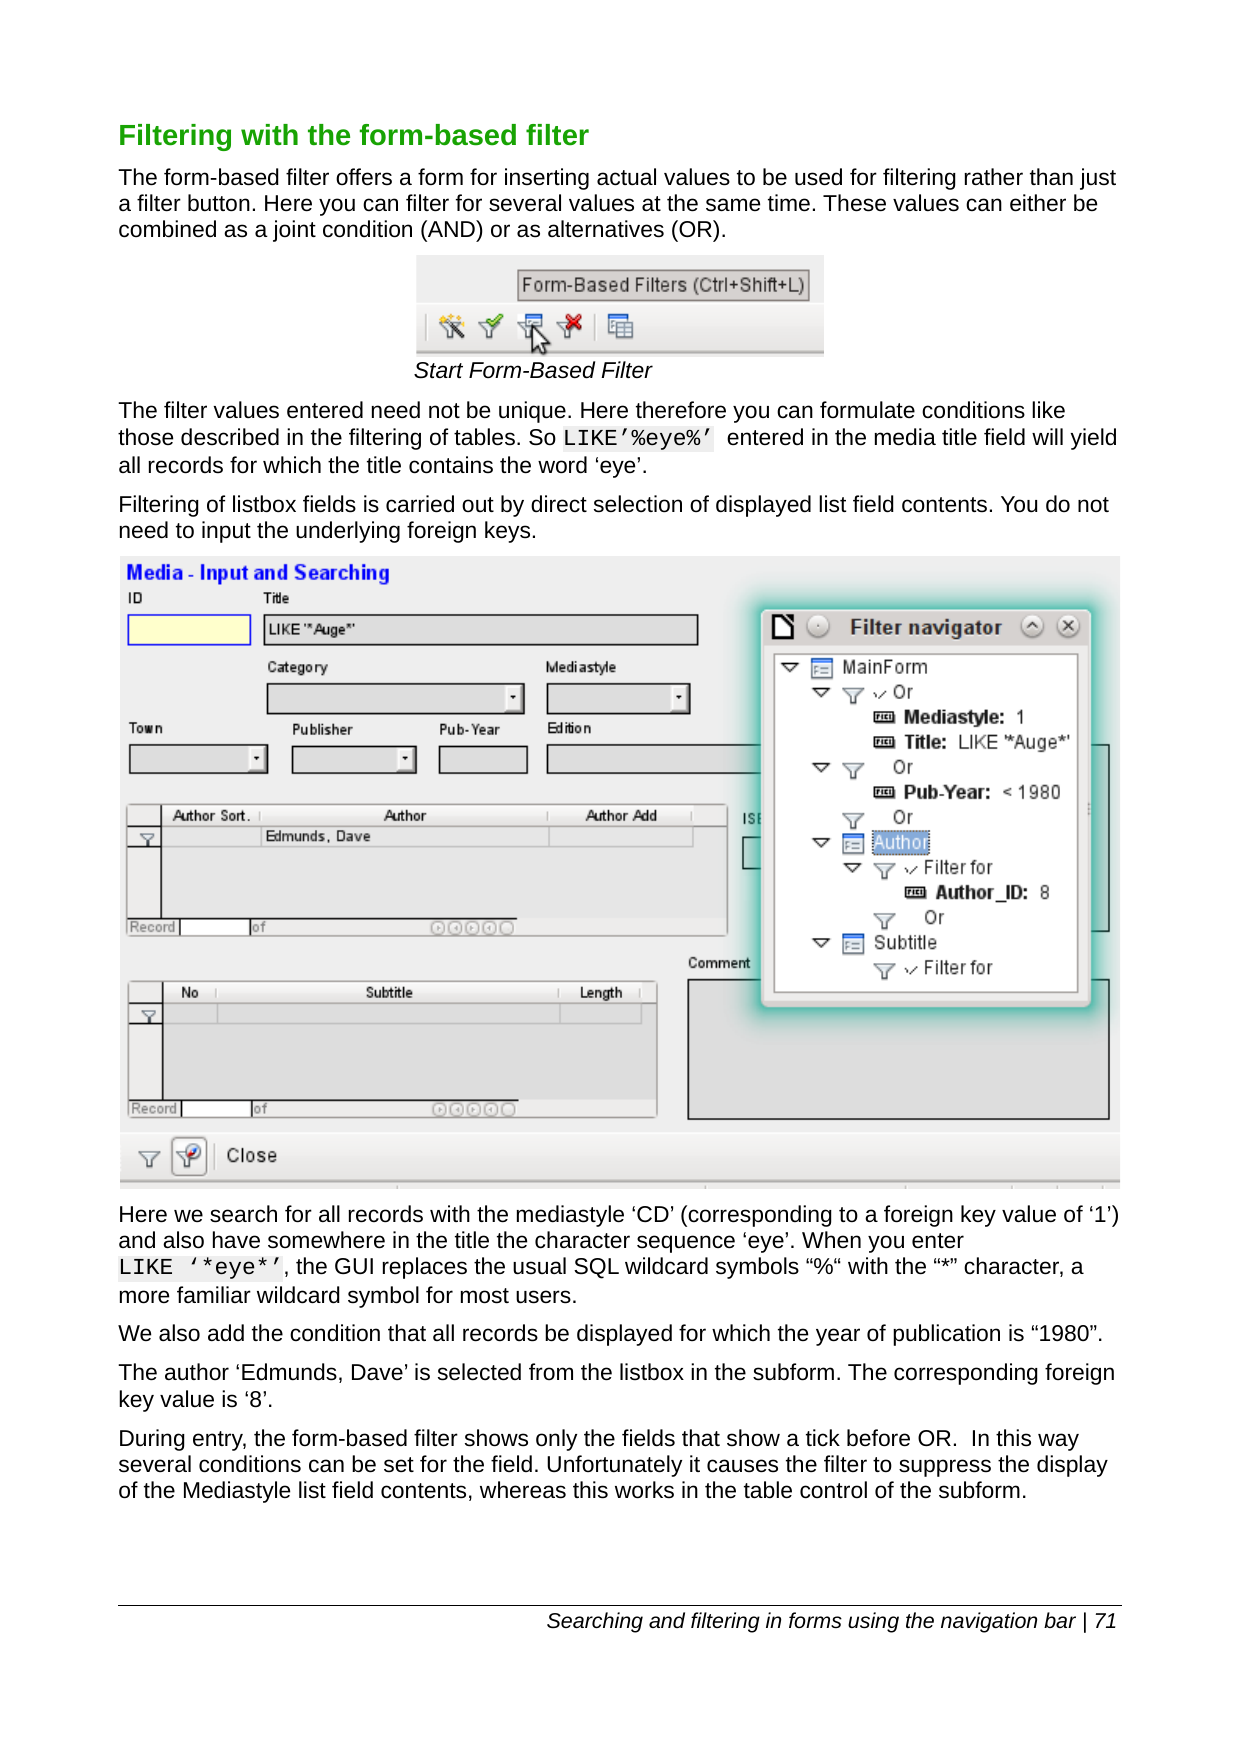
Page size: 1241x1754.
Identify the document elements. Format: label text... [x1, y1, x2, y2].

text The author ‘Edmunds, Dave’ is selected from the listbox in the subform. The corresponding foreign key value is ‘8’. [118, 1359, 1122, 1412]
text The filter values entered need not be unique. Here therefore you can formulate conditions like those described in the filtering of tables. So LIKE’%eye%’ entered in the media title field will yield all records for which the title contains the word ‘eye’. [118, 397, 1122, 478]
picture [120, 556, 1121, 1189]
picture [416, 255, 824, 357]
text Start Form-Based Filter [414, 357, 827, 383]
text The form-based filter offers a form for inserting actual values to be used for filtering rather than just a filter button. Here you can filter for several values at the same time. These values can either be combined as a joint condition (AND) or as alternatives (OR). [118, 163, 1122, 242]
text We also add the condition that all records be displayed for which the year of publication is “1980”. [118, 1320, 1122, 1347]
text During entry, the form-based filter shows only the fields that show a tick before OR. In this way several conditions can be set for the field. Unfortunately it causes the filter to suppress the display of the Mediastyle list field contents, whereas this works in the table control of the subform. [118, 1424, 1122, 1503]
text Filtering of listbox fields is carried out by direct selection of displayed list field contents. You do not need to input the underlying foreign keys. [118, 491, 1122, 543]
subtitle Filtering with the form-based filter [118, 118, 1122, 152]
text Here we search for all records with the mediastyle ‘CD’ (corresponding to a foreign key value of ‘1’) and also have somewhere in the title the character sequence ‘eye’. When you enter LIKE ‘*eye*’, the GUI replaces the usual SQL wildcard symbols “%“ with the “*” character, a more familiar wildcard symbol for most users. [118, 1201, 1122, 1308]
